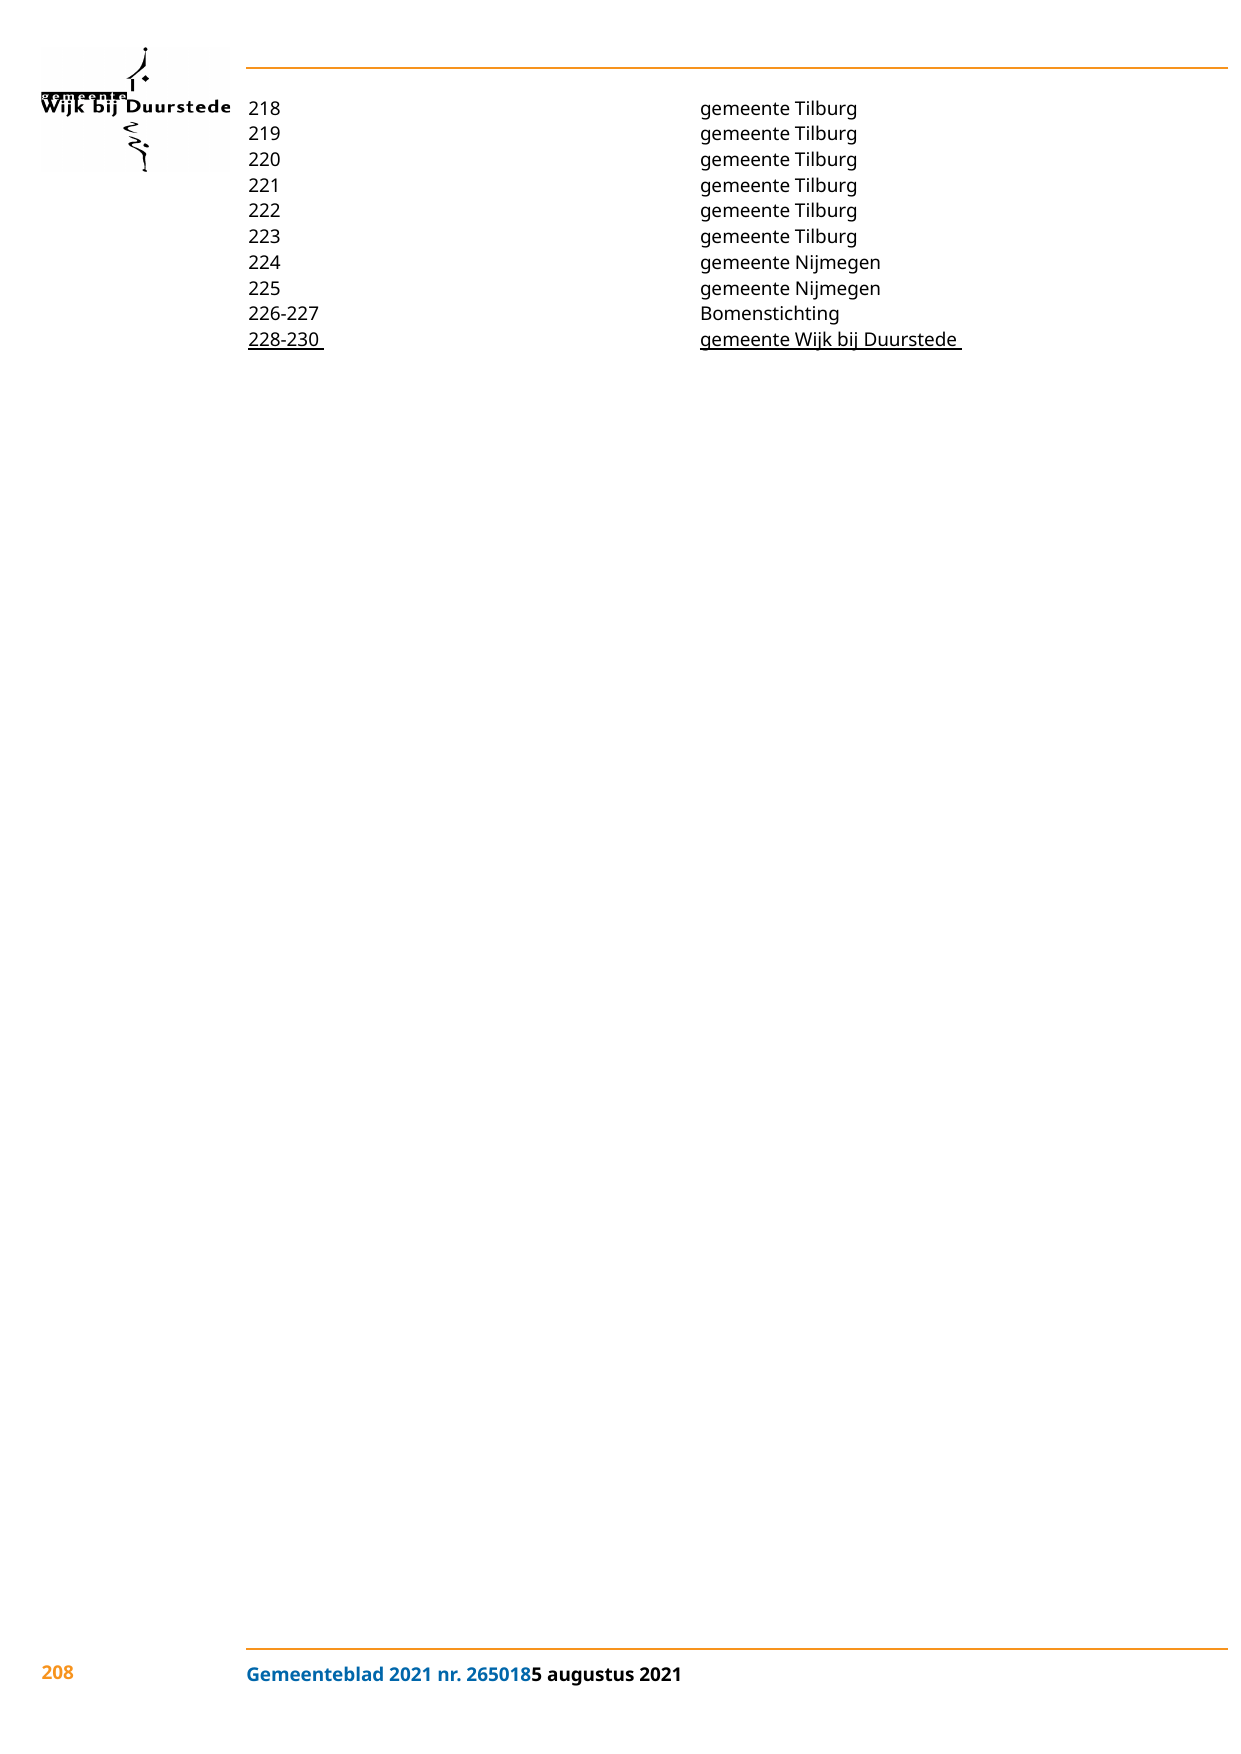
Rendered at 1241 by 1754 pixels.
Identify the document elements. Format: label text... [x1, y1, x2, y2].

picture [41, 47, 231, 172]
table_cell 220 [248, 146, 700, 172]
table_cell gemeente Tilburg [700, 146, 1152, 172]
table_cell 219 [248, 121, 700, 146]
table_cell gemeente Tilburg [700, 172, 1152, 198]
table_cell gemeente Tilburg [700, 224, 1152, 249]
table_cell 224 [248, 249, 700, 275]
table_cell gemeente Nijmegen [700, 249, 1152, 275]
table_cell 218 [248, 95, 700, 121]
table_cell 223 [248, 224, 700, 249]
table_cell gemeente Tilburg [700, 121, 1152, 146]
table_cell 228-230 [248, 326, 700, 352]
table_cell gemeente Nijmegen [700, 275, 1152, 301]
table_cell 221 [248, 172, 700, 198]
table_cell 226-227 [248, 301, 700, 326]
table_cell 222 [248, 198, 700, 223]
table_cell gemeente Tilburg [700, 95, 1152, 121]
table_cell Bomenstichting [700, 301, 1152, 326]
table_cell gemeente Tilburg [700, 198, 1152, 223]
table_cell gemeente Wijk bij Duurstede [700, 326, 1152, 352]
table_cell 225 [248, 275, 700, 301]
